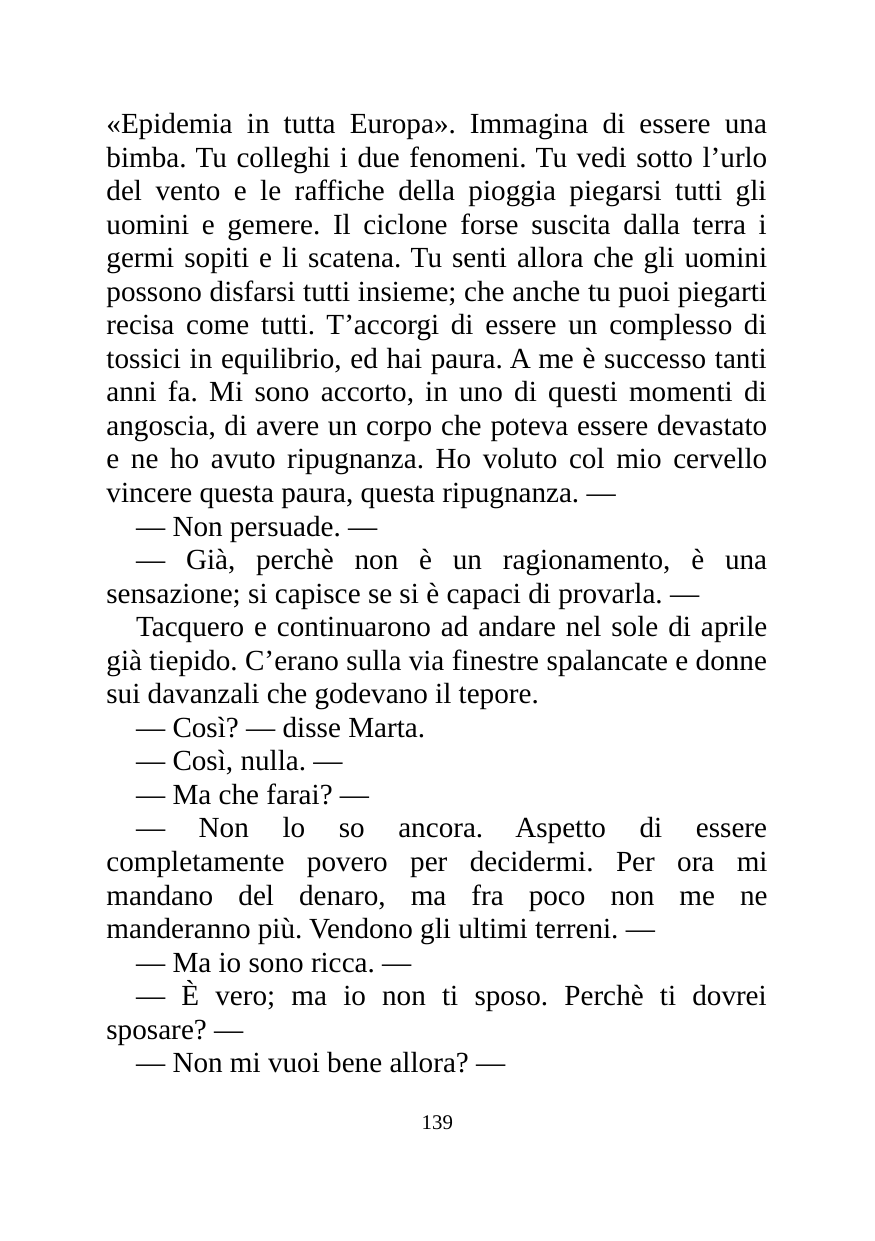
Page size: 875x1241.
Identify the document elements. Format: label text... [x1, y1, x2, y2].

text — Ma che farai? — [106, 777, 768, 811]
text — Non lo so ancora. Aspetto di essere completamente povero per decidermi. Per ora mi mandano del denaro, ma fra poco non me ne manderanno più. Vendono gli ultimi terreni. — [106, 811, 768, 945]
text — Ma io sono ricca. — [106, 945, 768, 978]
text — È vero; ma io non ti sposo. Perchè ti dovrei sposare? — [106, 978, 768, 1045]
text — Non persuade. — [106, 509, 768, 542]
text — Già, perchè non è un ragionamento, è una sensazione; si capisce se si è capaci di provarla. — [106, 542, 768, 609]
text — Non mi vuoi bene allora? — [106, 1045, 768, 1079]
text — Così, nulla. — [106, 743, 768, 777]
text Tacquero e continuarono ad andare nel sole di aprile già tiepido. C’erano sulla via finestre spalancate e donne sui davanzali che godevano il tepore. [106, 609, 768, 710]
text «Epidemia in tutta Europa». Immagina di essere una bimba. Tu colleghi i due fenomeni. Tu vedi sotto l’urlo del vento e le raffiche della pioggia piegarsi tutti gli uomini e gemere. Il ciclone forse suscita dalla terra i germi sopiti e li scatena. Tu senti allora che gli uomini possono disfarsi tutti insieme; che anche tu puoi piegarti recisa come tutti. T’accorgi di essere un complesso di tossici in equilibrio, ed hai paura. A me è successo tanti anni fa. Mi sono accorto, in uno di questi momenti di angoscia, di avere un corpo che poteva essere devastato e ne ho avuto ripugnanza. Ho voluto col mio cervello vincere questa paura, questa ripugnanza. — [106, 106, 768, 509]
text — Così? — disse Marta. [106, 710, 768, 743]
